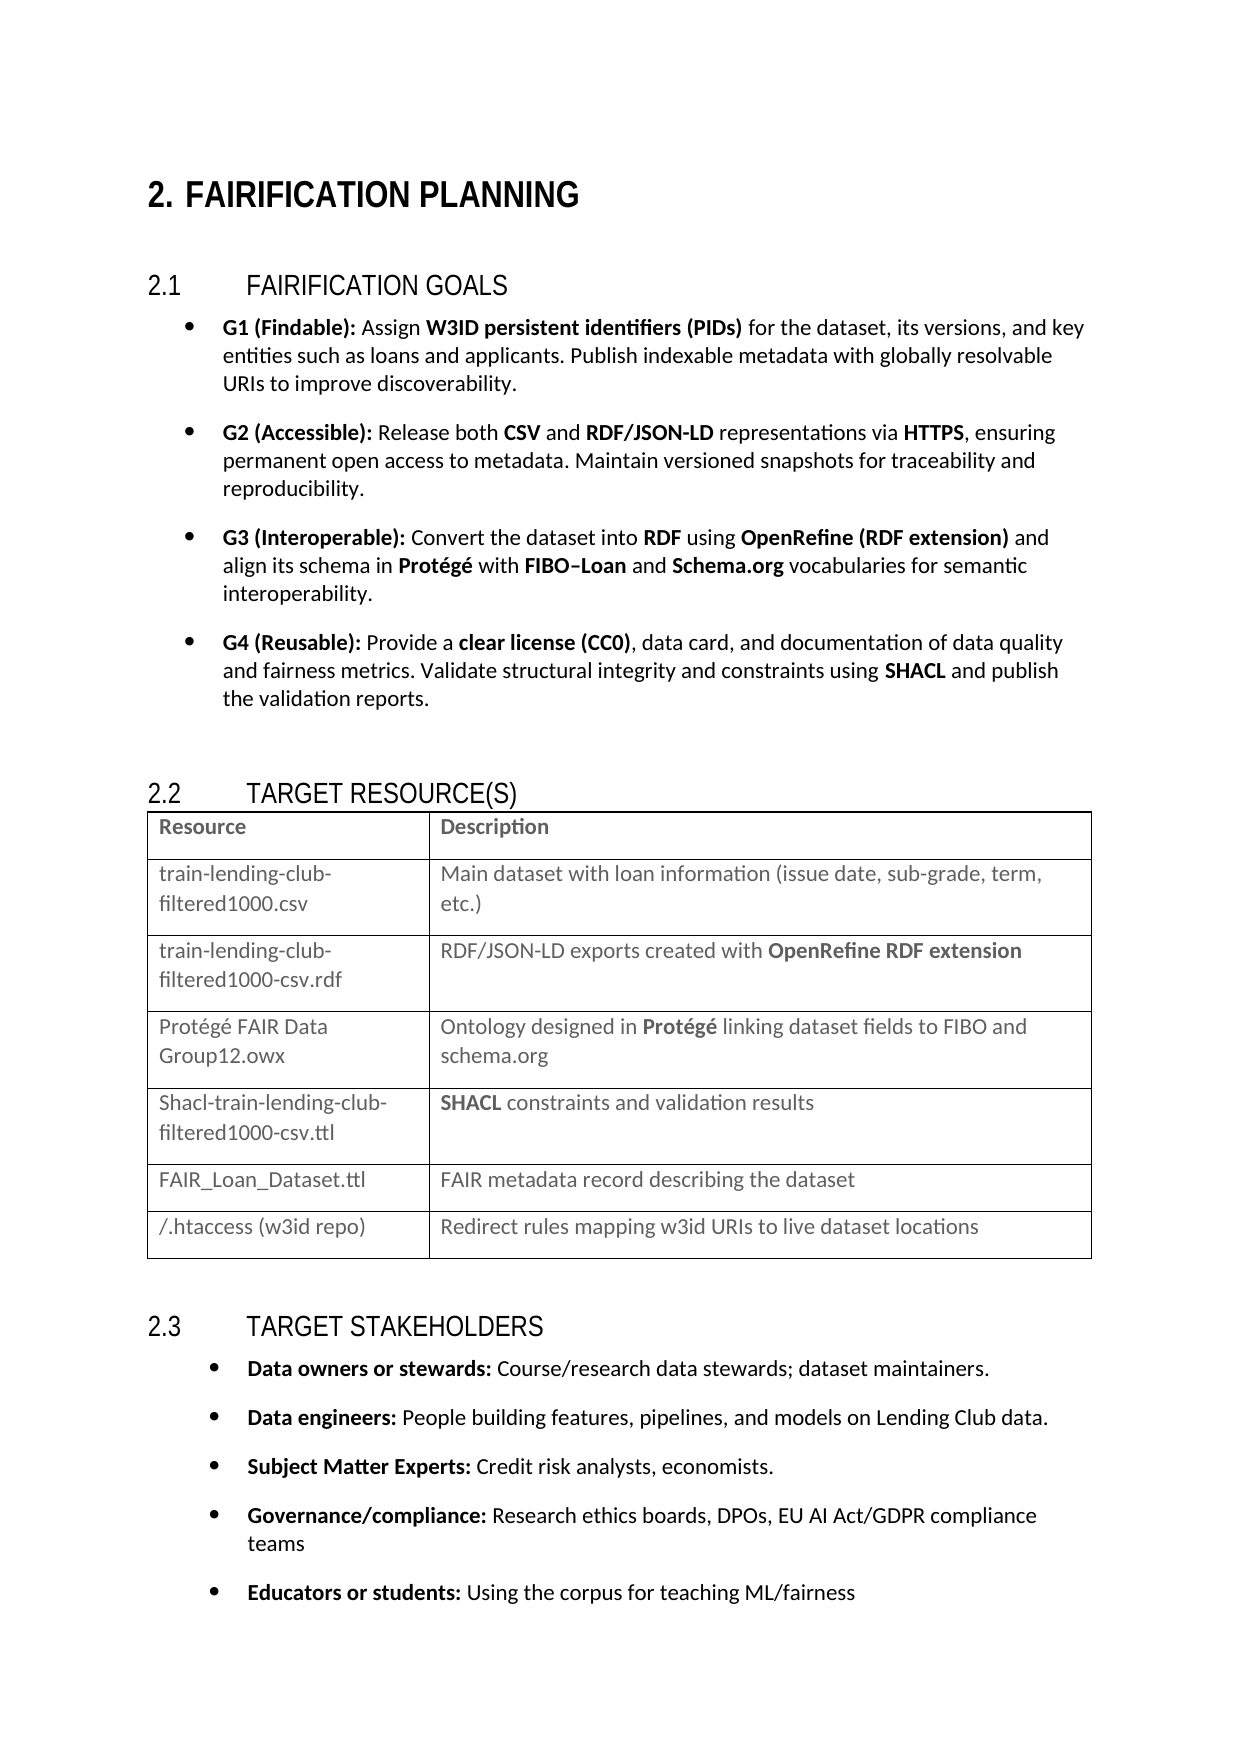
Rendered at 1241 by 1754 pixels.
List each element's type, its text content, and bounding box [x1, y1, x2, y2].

table_cell train-lending-club-filtered1000.csv [148, 860, 429, 935]
table_cell RDF/JSON-LD exports created with OpenRefine RDF extension [430, 936, 1091, 1011]
list G4 (Reusable): Provide a clear license (CC0), data card, and documentation of data quality and fairness metrics. Validate structural integrity and constraints using SHACL and publish the validation reports. [185, 628, 1093, 712]
table_cell Redirect rules mapping w3id URIs to live dataset locations [430, 1212, 1091, 1258]
table_cell Main dataset with loan information (issue date, sub-grade, term, etc.) [430, 860, 1091, 935]
table_cell Ontology designed in Protégé linking dataset fields to FIBO and schema.org [430, 1012, 1091, 1087]
list Educators or students: Using the corpus for teaching ML/fairness [210, 1578, 1093, 1606]
table_cell FAIR metadata record describing the dataset [430, 1165, 1091, 1211]
table_header Resource [148, 813, 429, 858]
subtitle Target stakeholders [148, 1309, 1093, 1342]
list Governance/compliance: Research ethics boards, DPOs, EU AI Act/GDPR compliance teams [210, 1501, 1093, 1557]
table_cell FAIR_Loan_Dataset.ttl [148, 1165, 429, 1211]
table_cell SHACL constraints and validation results [430, 1089, 1091, 1164]
list G3 (Interoperable): Convert the dataset into RDF using OpenRefine (RDF extension) and align its schema in Protégé with FIBO–Loan and Schema.org vocabularies for semantic interoperability. [185, 523, 1093, 607]
list Subject Matter Experts: Credit risk analysts, economists. [210, 1452, 1093, 1480]
table_cell Protégé FAIR Data Group12.owx [148, 1012, 429, 1087]
subtitle Target resource(s) [148, 776, 1093, 810]
list G1 (Findable): Assign W3ID persistent identifiers (PIDs) for the dataset, its versions, and key entities such as loans and applicants. Publish indexable metadata with globally resolvable URIs to improve discoverability. [185, 313, 1093, 397]
table_cell /.htaccess (w3id repo) [148, 1212, 429, 1258]
list G2 (Accessible): Release both CSV and RDF/JSON-LD representations via HTTPS, ensuring permanent open access to metadata. Maintain versioned snapshots for traceability and reproducibility. [185, 418, 1093, 502]
table_cell train-lending-club-filtered1000-csv.rdf [148, 936, 429, 1011]
table_header Description [430, 813, 1091, 858]
table_cell Shacl-train-lending-club-filtered1000-csv.ttl [148, 1089, 429, 1164]
list Data owners or stewards: Course/research data stewards; dataset maintainers. [210, 1354, 1093, 1383]
subtitle FAIRification goals [148, 268, 1093, 301]
list Data engineers: People building features, pipelines, and models on Lending Club data. [210, 1403, 1093, 1431]
subtitle FAIRification planning [148, 173, 1093, 216]
